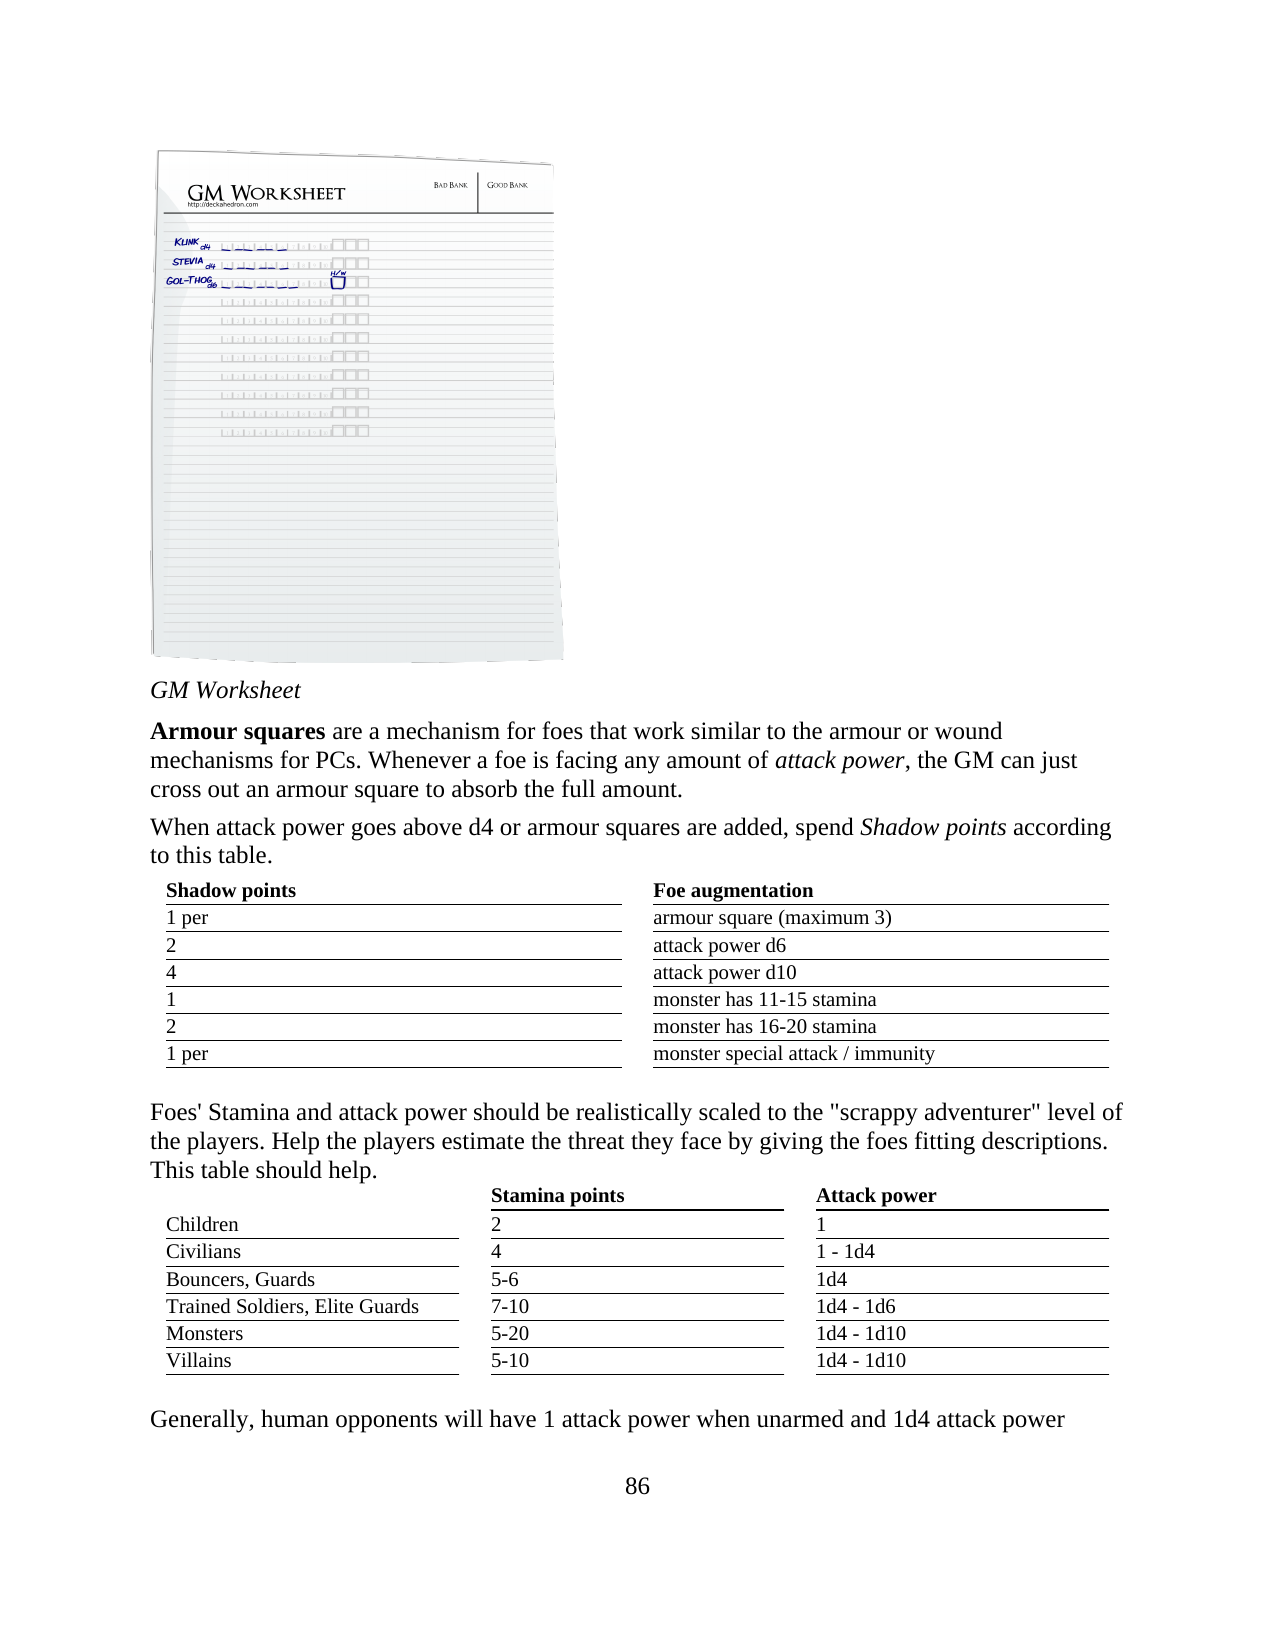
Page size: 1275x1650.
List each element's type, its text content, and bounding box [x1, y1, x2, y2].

table_cell Bouncers, Guards [150, 1267, 475, 1294]
table_cell monster has 16-20 stamina [638, 1014, 1125, 1041]
table_cell 1 [800, 1212, 1125, 1239]
table_cell attack power d10 [638, 960, 1125, 987]
table_cell Civilians [150, 1239, 475, 1267]
table_cell monster special attack / immunity [638, 1041, 1125, 1068]
table_header Stamina points [475, 1184, 800, 1212]
table_cell 1 per [150, 1041, 637, 1068]
table_cell 4 [150, 960, 637, 987]
text Armour squares are a mechanism for foes that work similar to the armour or wound mechanisms for PCs. Whenever a foe is facing any amount of attack power, the GM can just cross out an armour square to absorb the full amount. [150, 716, 1125, 803]
table_header Shadow points [150, 878, 637, 905]
text Foes' Stamina and attack power should be realistically scaled to the "scrappy adventurer" level of the players. Help the players estimate the threat they face by giving the foes fitting descriptions. This table should help. [150, 1097, 1125, 1183]
picture [150, 150, 564, 663]
table_cell 4 [475, 1239, 800, 1267]
table_cell 2 [150, 933, 637, 960]
table_cell 2 [150, 1014, 637, 1041]
table_cell armour square (maximum 3) [638, 905, 1125, 932]
table_cell attack power d6 [638, 933, 1125, 960]
text When attack power goes above d4 or armour squares are added, spend Shadow points according to this table. [150, 812, 1125, 869]
text Generally, human opponents will have 1 attack power when unarmed and 1d4 attack power [150, 1404, 1125, 1433]
table_cell 1 per [150, 905, 637, 932]
table_cell 1 [150, 987, 637, 1014]
table_cell 1d4 - 1d6 [800, 1294, 1125, 1321]
table_cell 5-6 [475, 1267, 800, 1294]
table_cell 2 [475, 1212, 800, 1239]
table_cell 7-10 [475, 1294, 800, 1321]
text GM Worksheet [150, 675, 1125, 704]
table_header Foe augmentation [638, 878, 1125, 905]
table_cell 1 - 1d4 [800, 1239, 1125, 1267]
table_cell monster has 11-15 stamina [638, 987, 1125, 1014]
table_cell Children [150, 1212, 475, 1239]
table_cell 1d4 [800, 1267, 1125, 1294]
table_cell 1d4 - 1d10 [800, 1348, 1125, 1375]
table_cell 1d4 - 1d10 [800, 1321, 1125, 1348]
table_header Attack power [800, 1184, 1125, 1212]
table_cell Villains [150, 1348, 475, 1375]
table_cell Trained Soldiers, Elite Guards [150, 1294, 475, 1321]
table_cell 5-20 [475, 1321, 800, 1348]
table_cell Monsters [150, 1321, 475, 1348]
table_header [150, 1184, 475, 1212]
table_cell 5-10 [475, 1348, 800, 1375]
